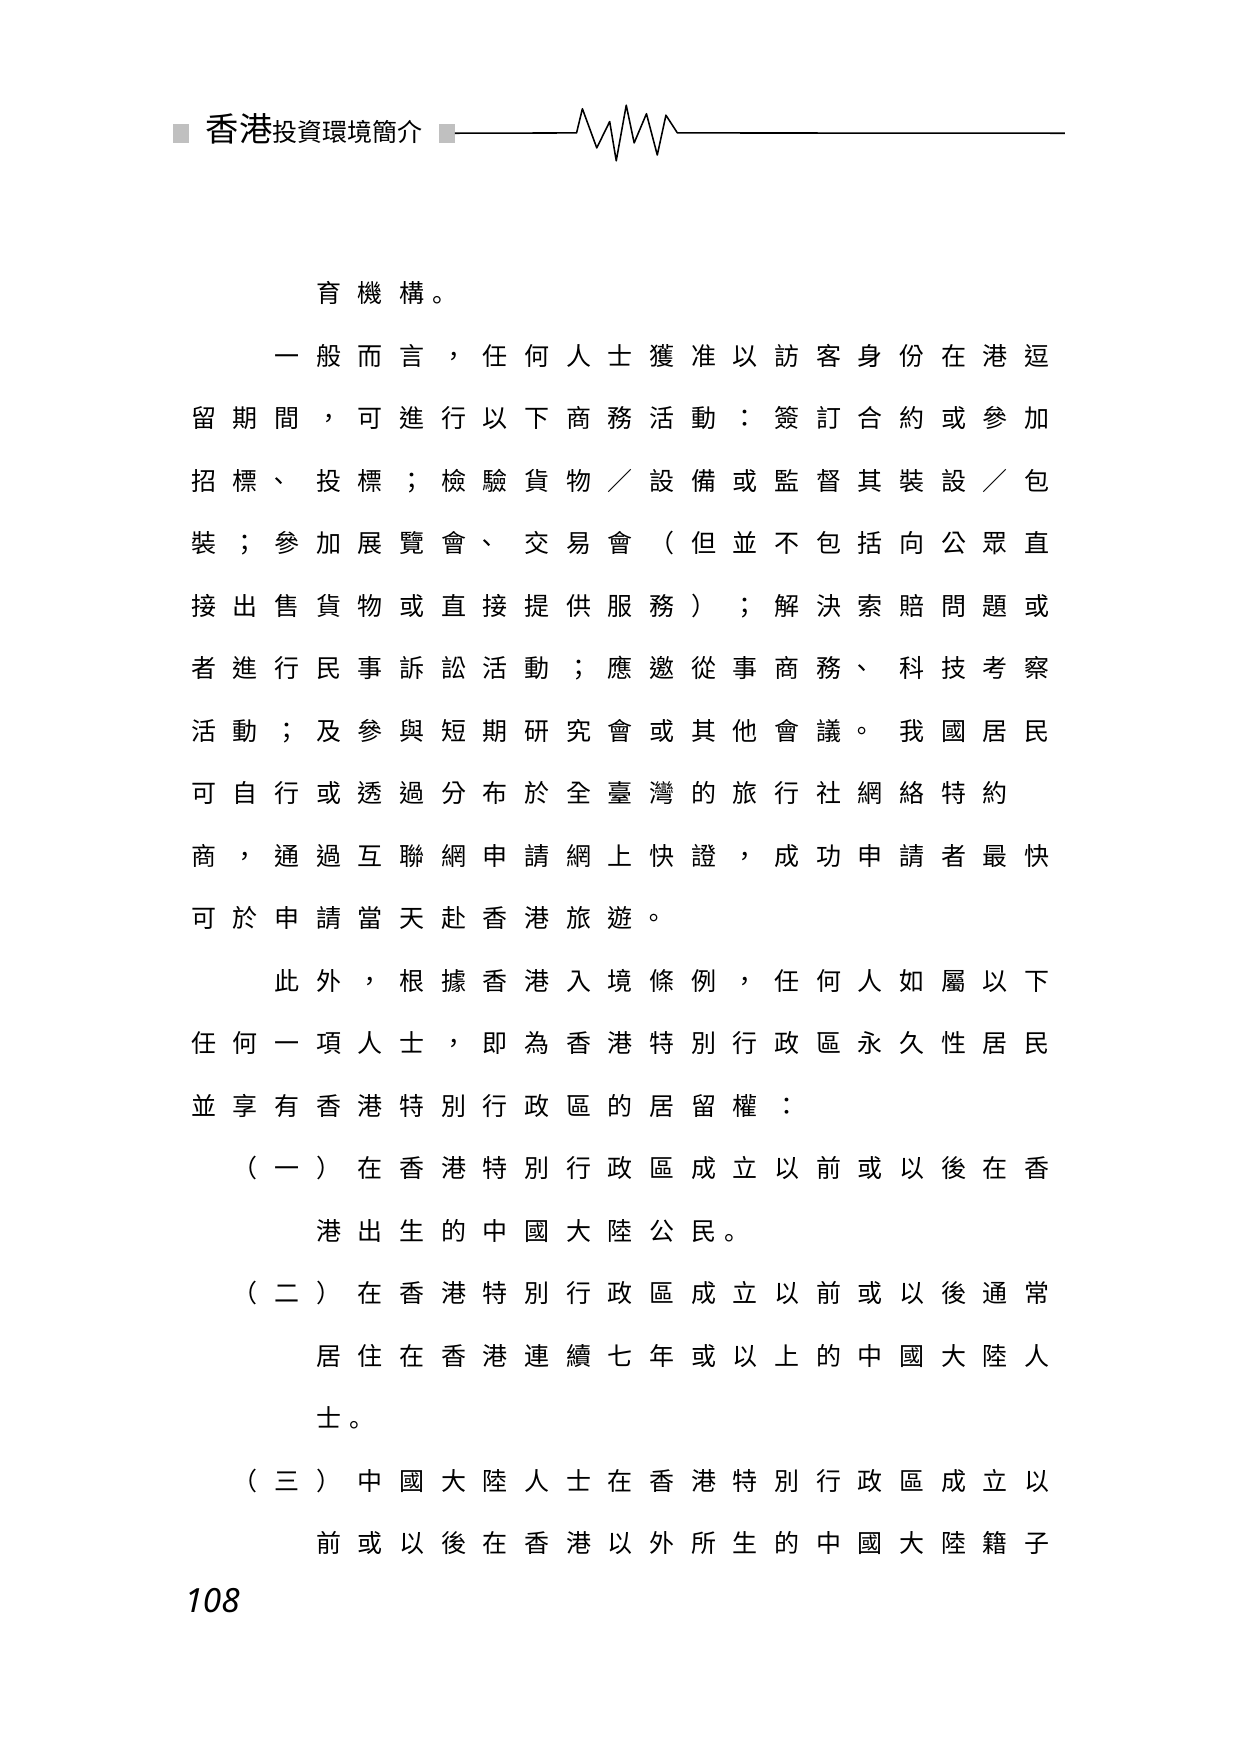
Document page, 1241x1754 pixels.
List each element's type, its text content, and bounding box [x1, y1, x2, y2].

text （三）中國大陸人士在香港特別行政區成立以前或以後在香港以外所生的中國大陸籍子 [207, 1438, 1058, 1563]
text 育機構。 [207, 250, 1058, 313]
text 一般而言，任何人士獲准以訪客身份在港逗留期間，可進行以下商務活動：簽訂合約或參加招標、投標；檢驗貨物／設備或監督其裝設／包裝；參加展覽會、交易會（但並不包括向公眾直接出售貨物或直接提供服務）；解決索賠問題或者進行民事訴訟活動；應邀從事商務、科技考察活動；及參與短期研究會或其他會議。我國居民可自行或透過分布於全臺灣的旅行社網絡特約商，通過互聯網申請網上快證，成功申請者最快可於申請當天赴香港旅遊。 [183, 313, 1058, 938]
text （一）在香港特別行政區成立以前或以後在香港出生的中國大陸公民。 [207, 1125, 1058, 1250]
text （二）在香港特別行政區成立以前或以後通常居住在香港連續七年或以上的中國大陸人士。 [207, 1250, 1058, 1438]
text 此外，根據香港入境條例，任何人如屬以下任何一項人士，即為香港特別行政區永久性居民並享有香港特別行政區的居留權： [183, 938, 1058, 1125]
